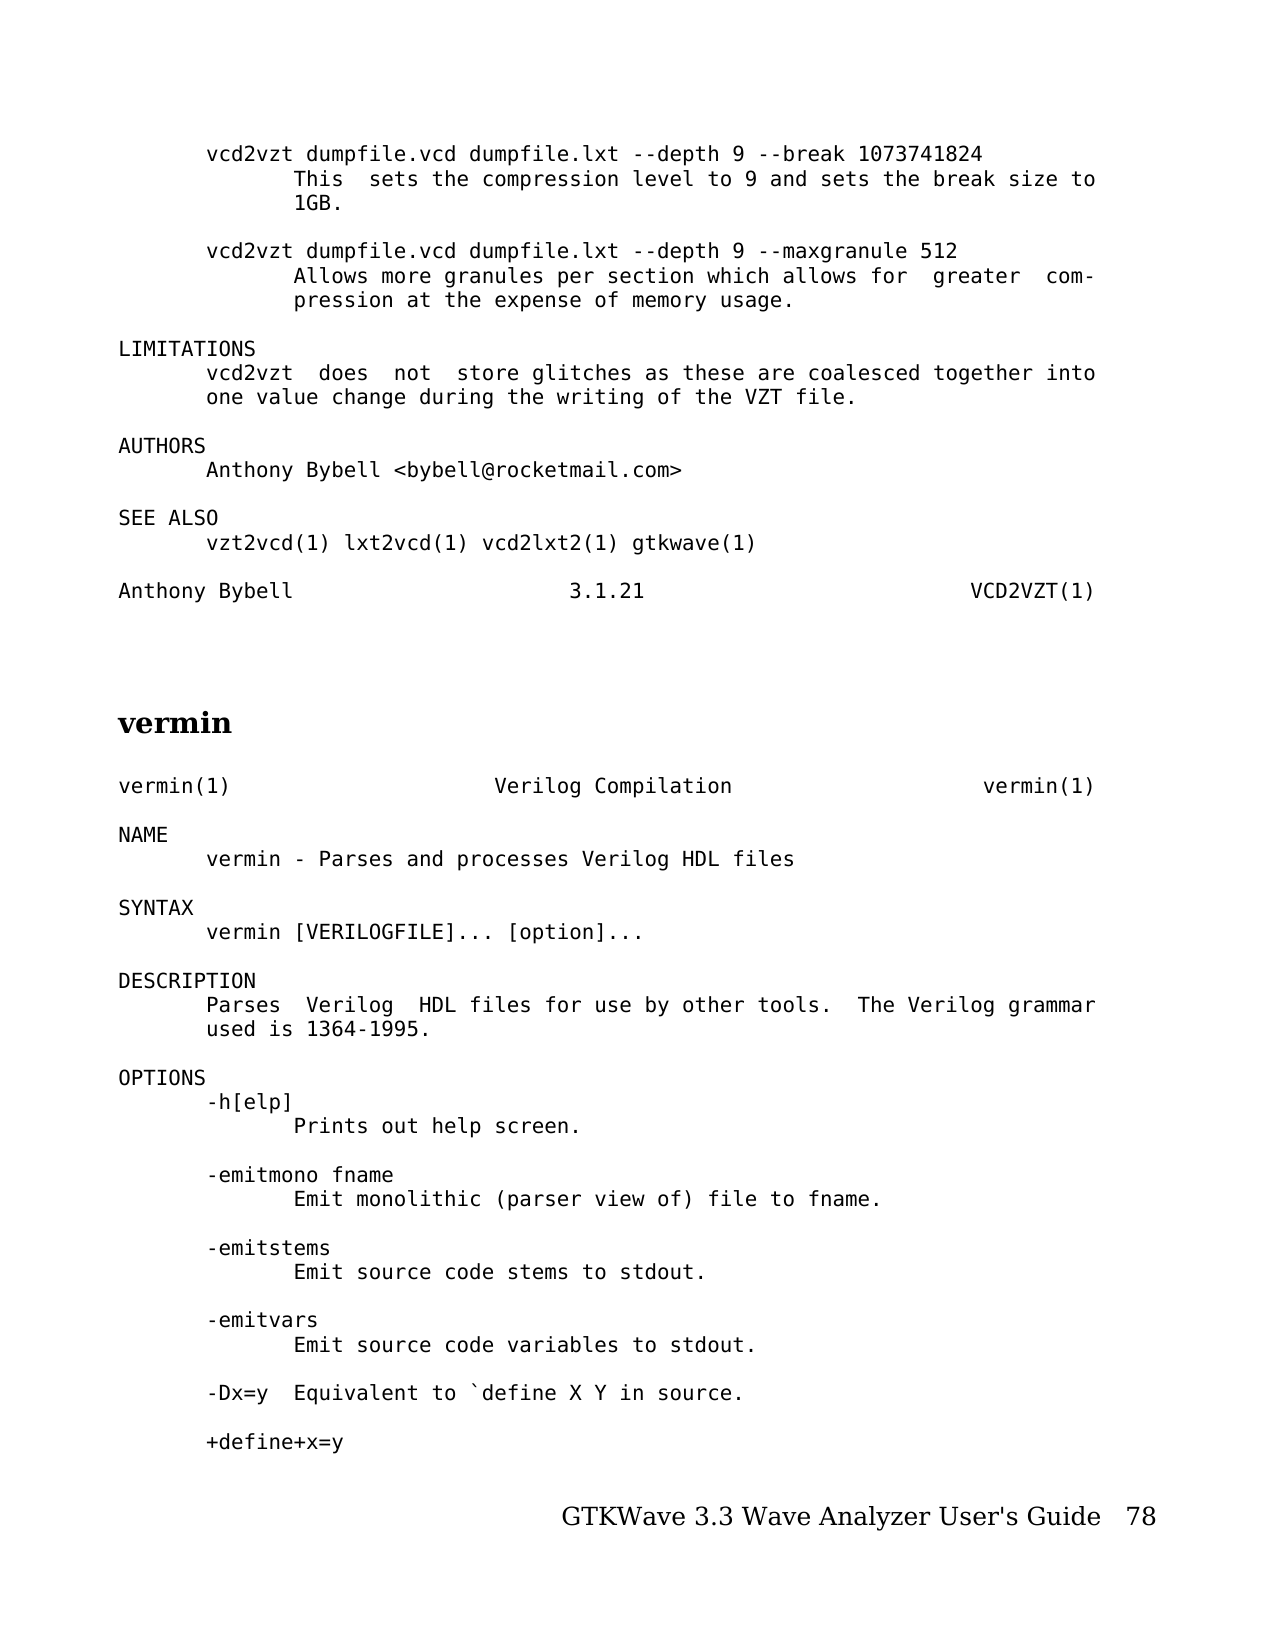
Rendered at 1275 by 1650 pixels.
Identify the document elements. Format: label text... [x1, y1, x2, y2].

text pression at the expense of memory usage. [118, 288, 1157, 312]
text DESCRIPTION [118, 969, 1157, 993]
subtitle vermin [118, 706, 1157, 740]
text Parses Verilog HDL files for use by other tools. The Verilog grammar [118, 993, 1157, 1017]
text -emitstems [118, 1236, 1157, 1260]
text LIMITATIONS [118, 337, 1157, 361]
text Allows more granules per section which allows for greater com- [118, 264, 1157, 288]
text SEE ALSO [118, 506, 1157, 531]
text Anthony Bybell 3.1.21 VCD2VZT(1) [118, 579, 1157, 603]
text vcd2vzt does not store glitches as these are coalesced together into [118, 361, 1157, 385]
text vermin [VERILOGFILE]... [option]... [118, 920, 1157, 944]
text vcd2vzt dumpfile.vcd dumpfile.lxt --depth 9 --break 1073741824 [118, 142, 1157, 167]
text OPTIONS [118, 1066, 1157, 1090]
text one value change during the writing of the VZT file. [118, 385, 1157, 409]
text Emit source code stems to stdout. [118, 1260, 1157, 1284]
text -emitmono fname [118, 1163, 1157, 1187]
text SYNTAX [118, 896, 1157, 920]
text NAME [118, 823, 1157, 847]
text -emitvars [118, 1308, 1157, 1333]
text vermin - Parses and processes Verilog HDL files [118, 847, 1157, 872]
text used is 1364-1995. [118, 1017, 1157, 1041]
text AUTHORS [118, 434, 1157, 458]
text Emit monolithic (parser view of) file to fname. [118, 1187, 1157, 1211]
text Emit source code variables to stdout. [118, 1333, 1157, 1357]
text 1GB. [118, 191, 1157, 215]
text -h[elp] [118, 1090, 1157, 1114]
text Anthony Bybell <bybell@rocketmail.com> [118, 458, 1157, 482]
text This sets the compression level to 9 and sets the break size to [118, 167, 1157, 191]
text vzt2vcd(1) lxt2vcd(1) vcd2lxt2(1) gtkwave(1) [118, 531, 1157, 555]
text vermin(1) Verilog Compilation vermin(1) [118, 774, 1157, 799]
text Prints out help screen. [118, 1114, 1157, 1138]
text vcd2vzt dumpfile.vcd dumpfile.lxt --depth 9 --maxgranule 512 [118, 239, 1157, 264]
text +define+x=y [118, 1430, 1157, 1454]
text -Dx=y Equivalent to `define X Y in source. [118, 1381, 1157, 1406]
